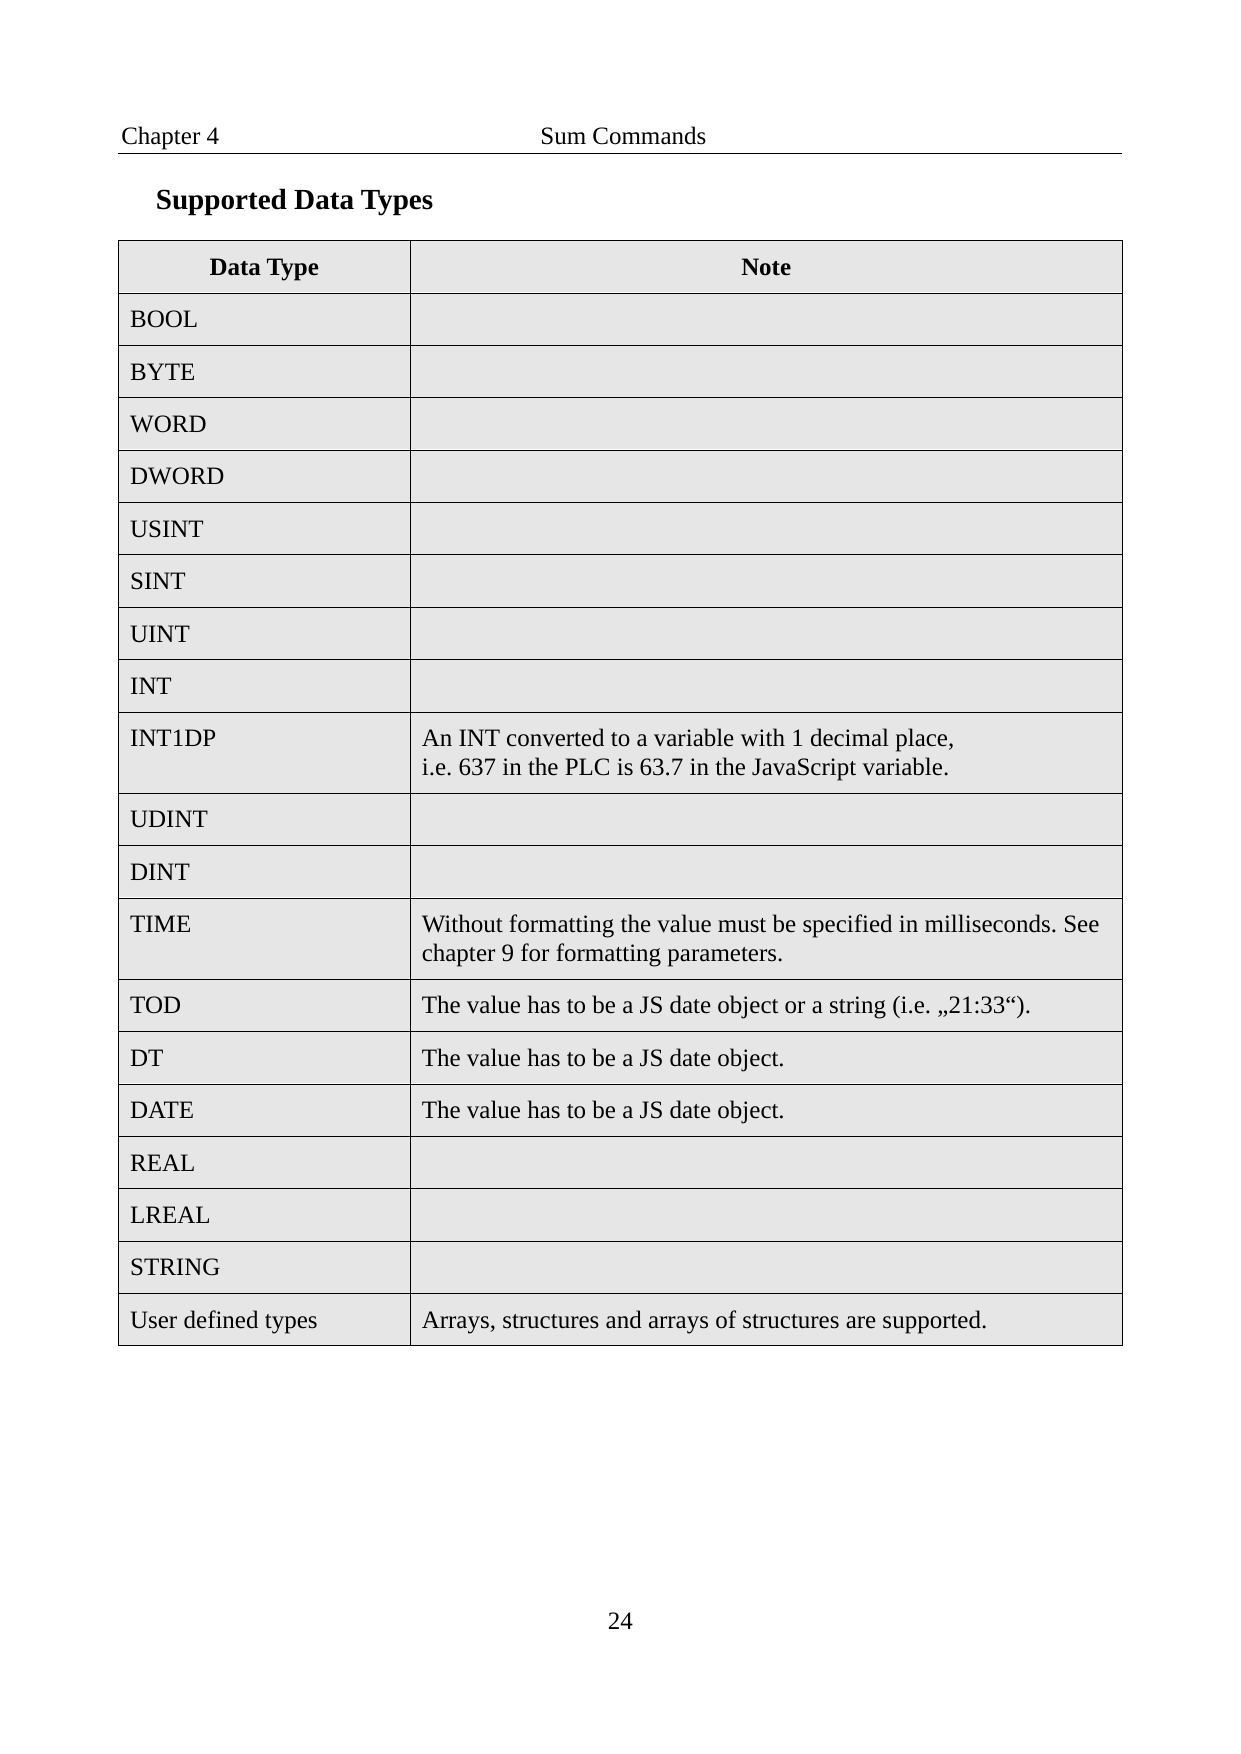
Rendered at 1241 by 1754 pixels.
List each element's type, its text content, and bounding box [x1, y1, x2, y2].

table_cell USINT [119, 503, 410, 554]
table_cell INT1DP [119, 713, 410, 793]
table_cell STRING [119, 1242, 410, 1293]
table_cell [411, 503, 1122, 554]
table_cell The value has to be a JS date object. [411, 1085, 1122, 1136]
table_cell LREAL [119, 1189, 410, 1241]
table_header Data Type [119, 241, 410, 292]
table_cell The value has to be a JS date object or a string (i.e. „21:33“). [411, 980, 1122, 1031]
table_cell UDINT [119, 794, 410, 845]
table_cell DINT [119, 846, 410, 897]
subtitle Supported Data Types [156, 182, 1122, 216]
table_cell Without formatting the value must be specified in milliseconds. See chapter 9 for formatting parameters. [411, 899, 1122, 979]
table_cell BOOL [119, 294, 410, 345]
table_cell SINT [119, 555, 410, 607]
table_cell [411, 398, 1122, 449]
table_cell [411, 1189, 1122, 1241]
table_cell [411, 555, 1122, 607]
table_cell [411, 1242, 1122, 1293]
table_cell BYTE [119, 346, 410, 397]
table_cell [411, 794, 1122, 845]
table_cell TOD [119, 980, 410, 1031]
table_cell User defined types [119, 1294, 410, 1345]
table_cell INT [119, 660, 410, 712]
table_cell An INT converted to a variable with 1 decimal place, i.e. 637 in the PLC is 63.7 in the JavaScript variable. [411, 713, 1122, 793]
table_cell Arrays, structures and arrays of structures are supported. [411, 1294, 1122, 1345]
table_cell [411, 660, 1122, 712]
table_cell WORD [119, 398, 410, 449]
table_cell [411, 1137, 1122, 1188]
table_cell TIME [119, 899, 410, 979]
table_header Note [411, 241, 1122, 292]
table_cell DWORD [119, 451, 410, 502]
table_cell [411, 608, 1122, 659]
table_cell [411, 294, 1122, 345]
table_cell [411, 451, 1122, 502]
table_cell DT [119, 1032, 410, 1083]
table_cell DATE [119, 1085, 410, 1136]
table_cell [411, 346, 1122, 397]
table_cell The value has to be a JS date object. [411, 1032, 1122, 1083]
table_cell REAL [119, 1137, 410, 1188]
table_cell [411, 846, 1122, 897]
table_cell UINT [119, 608, 410, 659]
